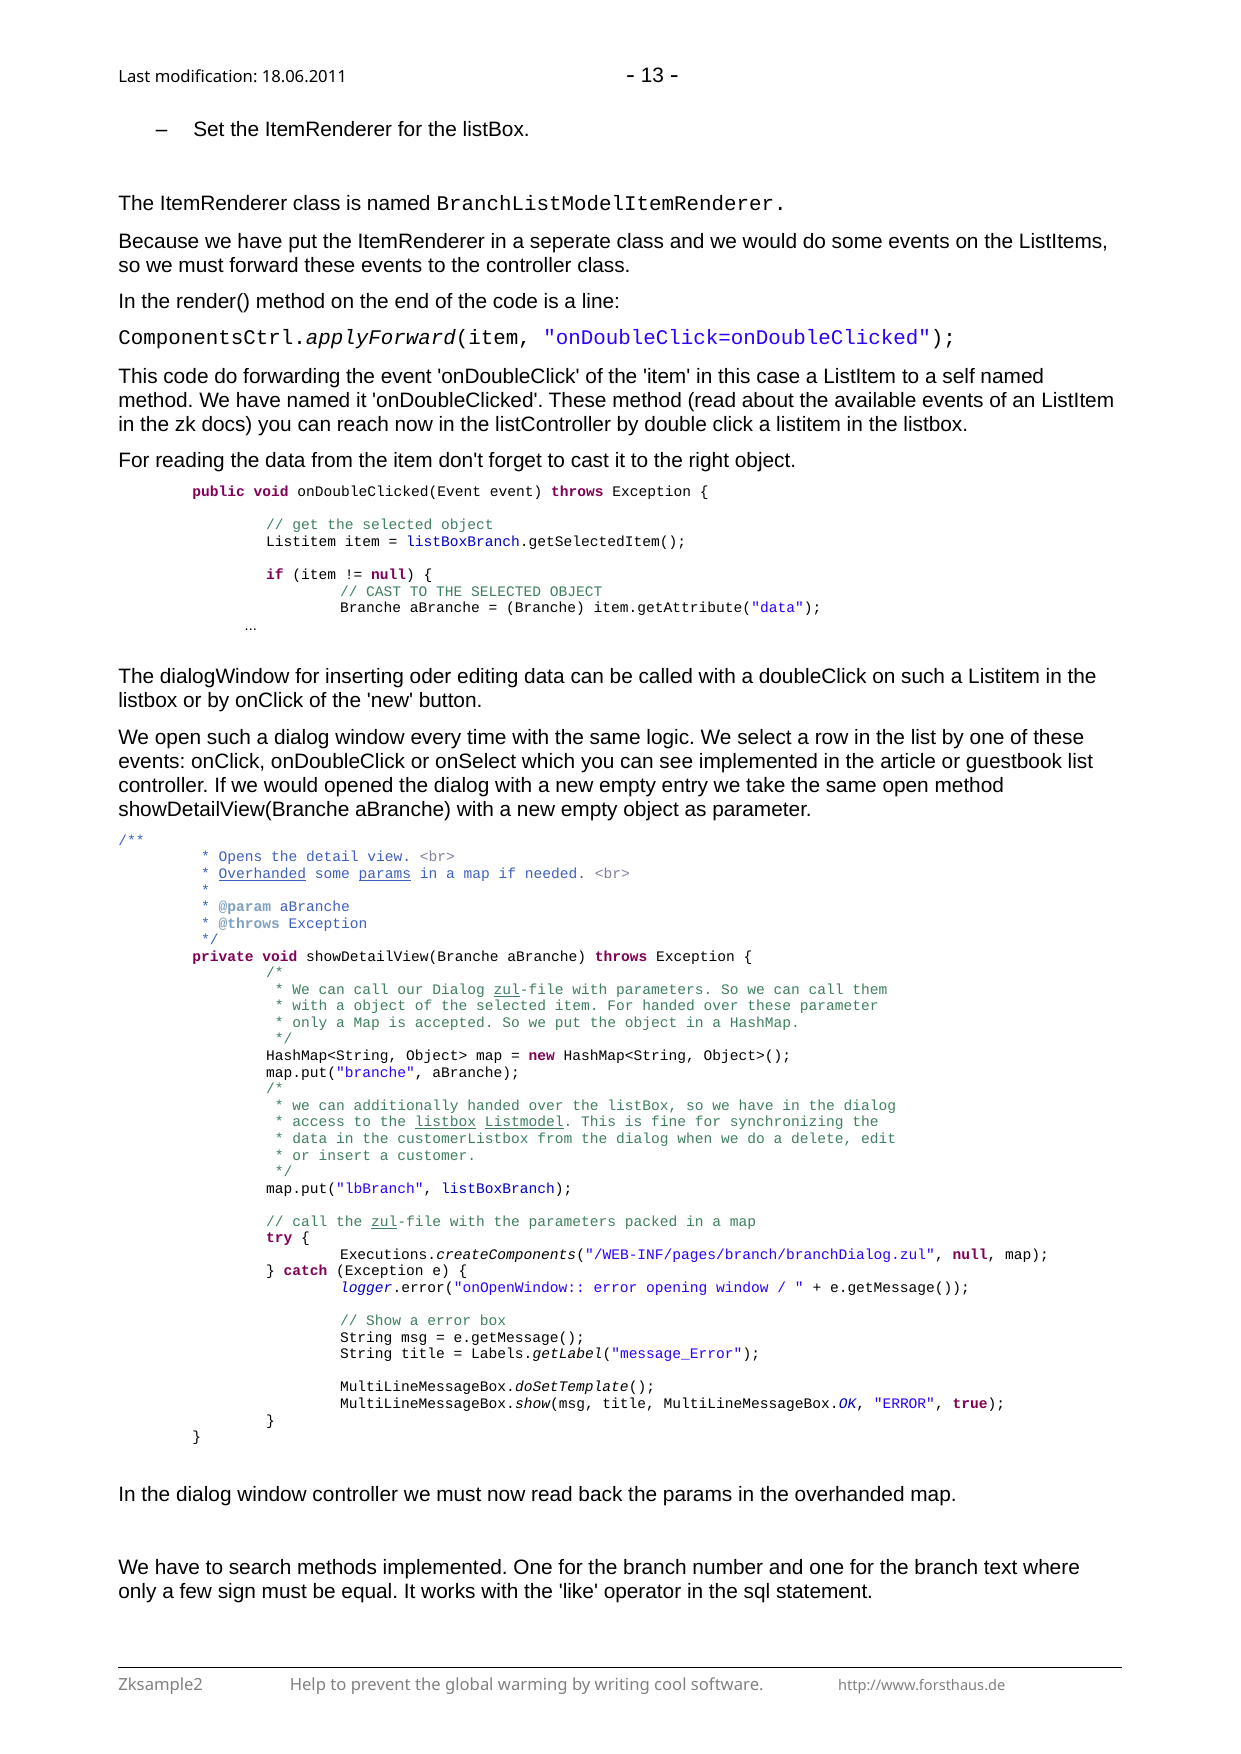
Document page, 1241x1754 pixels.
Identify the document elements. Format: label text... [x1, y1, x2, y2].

text // call the zul-file with the parameters packed in a map [118, 1214, 1122, 1231]
text // CAST TO THE SELECTED OBJECT [118, 584, 1122, 600]
text This code do forwarding the event 'onDoubleClick' of the 'item' in this case a ListItem to a self named method. We have named it 'onDoubleClicked'. These method (read about the available events of an ListItem in the zk docs) you can reach now in the listController by double click a listitem in the listbox. [118, 363, 1122, 435]
text */ [118, 1164, 1122, 1181]
text * We can call our Dialog zul-file with parameters. So we can call them [118, 982, 1122, 999]
text In the dialog window controller we must now read back the params in the overhanded map. [118, 1482, 1122, 1506]
text * @param aBranche [118, 899, 1122, 916]
text ... [118, 617, 1122, 635]
text /* [118, 966, 1122, 982]
text public void onDoubleClicked(Event event) throws Exception { [118, 484, 1122, 501]
text Executions.createComponents("/WEB-INF/pages/branch/branchDialog.zul", null, map); [118, 1247, 1122, 1264]
text * Overhanded some params in a map if needed. <br> [118, 866, 1122, 883]
text */ [118, 1032, 1122, 1048]
text MultiLineMessageBox.doSetTemplate(); [118, 1379, 1122, 1396]
text * with a object of the selected item. For handed over these parameter [118, 999, 1122, 1015]
text String title = Labels.getLabel("message_Error"); [118, 1346, 1122, 1363]
text * or insert a customer. [118, 1148, 1122, 1164]
text MultiLineMessageBox.show(msg, title, MultiLineMessageBox.OK, "ERROR", true); [118, 1396, 1122, 1413]
text In the render() method on the end of the code is a line: [118, 289, 1122, 315]
text ComponentsCtrl.applyForward(item, "onDoubleClick=onDoubleClicked"); [118, 327, 1122, 351]
text /* [118, 1081, 1122, 1098]
text // Show a error box [118, 1313, 1122, 1330]
text HashMap<String, Object> map = new HashMap<String, Object>(); [118, 1048, 1122, 1065]
text if (item != null) { [118, 567, 1122, 584]
text The dialogWindow for inserting oder editing data can be called with a doubleClick on such a Listitem in the listbox or by onClick of the 'new' button. [118, 664, 1122, 712]
text map.put("branche", aBranche); [118, 1065, 1122, 1081]
text * Opens the detail view. <br> [118, 849, 1122, 866]
text * [118, 883, 1122, 899]
text Branche aBranche = (Branche) item.getAttribute("data"); [118, 600, 1122, 617]
text Because we have put the ItemRenderer in a seperate class and we would do some events on the ListItems, so we must forward these events to the controller class. [118, 229, 1122, 277]
text */ [118, 932, 1122, 949]
text } [118, 1429, 1122, 1446]
text private void showDetailView(Branche aBranche) throws Exception { [118, 949, 1122, 966]
text We have to search methods implemented. One for the branch number and one for the branch text where only a few sign must be equal. It works with the 'like' operator in the sql statement. [118, 1555, 1122, 1603]
text Listitem item = listBoxBranch.getSelectedItem(); [118, 534, 1122, 551]
list Set the ItemRenderer for the listBox. [156, 117, 1122, 141]
text logger.error("onOpenWindow:: error opening window / " + e.getMessage()); [118, 1280, 1122, 1297]
text } [118, 1413, 1122, 1429]
text * @throws Exception [118, 916, 1122, 932]
text // get the selected object [118, 517, 1122, 534]
text } catch (Exception e) { [118, 1264, 1122, 1280]
text map.put("lbBranch", listBoxBranch); [118, 1181, 1122, 1197]
text * data in the customerListbox from the dialog when we do a delete, edit [118, 1131, 1122, 1148]
text try { [118, 1231, 1122, 1247]
text We open such a dialog window every time with the same logic. We select a row in the list by one of these events: onClick, onDoubleClick or onSelect which you can see implemented in the article or guestbook list controller. If we would opened the dialog with a new empty entry we take the same open method showDetailView(Branche aBranche) with a new empty object as parameter. [118, 725, 1122, 821]
text The ItemRenderer class is named BranchListModelItemRenderer. [118, 190, 1122, 216]
text * access to the listbox Listmodel. This is fine for synchronizing the [118, 1114, 1122, 1131]
text /** [118, 833, 1122, 849]
text String msg = e.getMessage(); [118, 1330, 1122, 1346]
text For reading the data from the item don't forget to cast it to the right object. [118, 448, 1122, 472]
text * we can additionally handed over the listBox, so we have in the dialog [118, 1098, 1122, 1114]
text * only a Map is accepted. So we put the object in a HashMap. [118, 1015, 1122, 1032]
